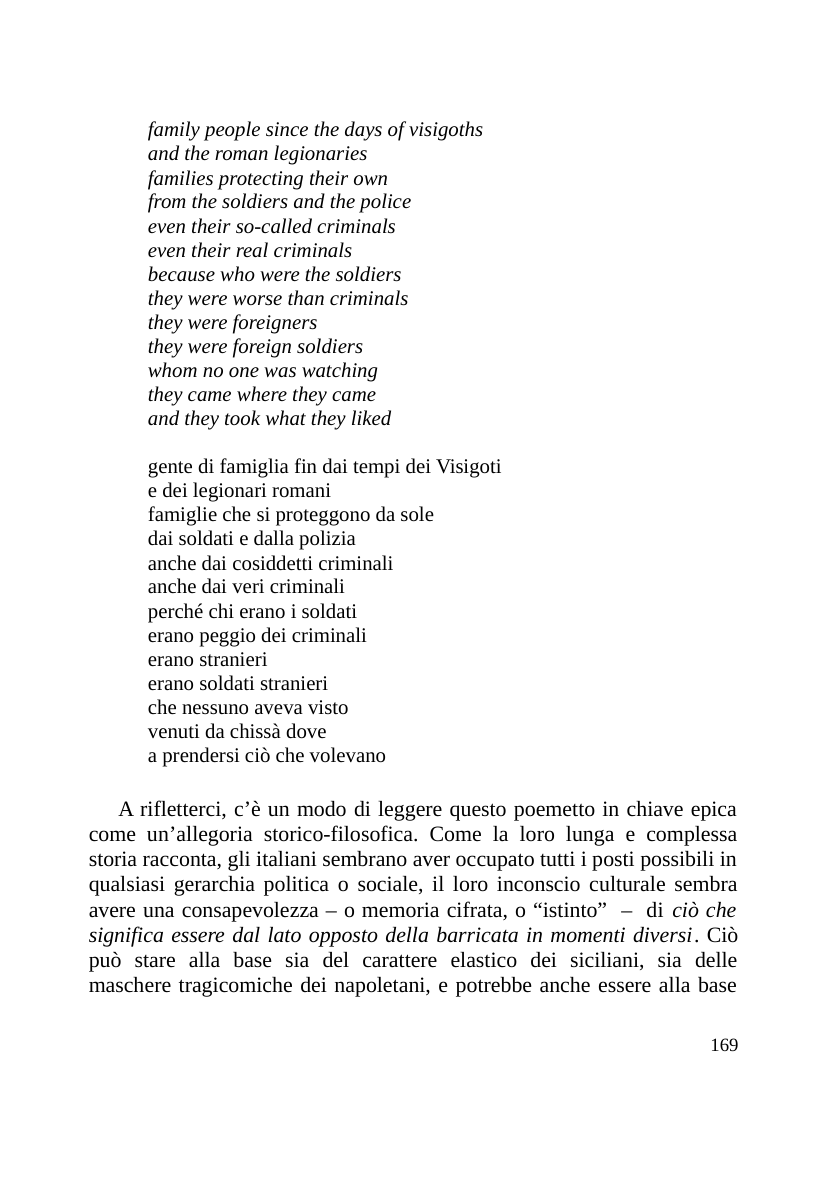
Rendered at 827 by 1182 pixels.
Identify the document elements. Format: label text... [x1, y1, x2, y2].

text e dei legionari romani [148, 478, 709, 502]
text they were foreigners [148, 310, 709, 334]
text erano stranieri [148, 647, 709, 671]
text venuti da chissà dove [148, 719, 709, 743]
text gente di famiglia fin dai tempi dei Visigoti [148, 454, 709, 478]
text even their so-called criminals [148, 213, 709, 238]
text perché chi erano i soldati [148, 598, 709, 623]
text because who were the soldiers [148, 262, 709, 286]
text family people since the days of visigoths [148, 117, 709, 141]
text anche dai cosiddetti criminali [148, 550, 709, 574]
text they came where they came [148, 382, 709, 406]
text erano soldati stranieri [148, 671, 709, 695]
text A rifletterci, c’è un modo di leggere questo poemetto in chiave epica come un’allegoria storico-filosofica. Come la loro lunga e complessa storia racconta, gli italiani sembrano aver occupato tutti i posti possibili in qualsiasi gerarchia politica o sociale, il loro inconscio culturale sembra avere una consapevolezza – o memoria cifrata, o “istinto” – di ciò che significa essere dal lato opposto della barricata in momenti diversi. Ciò può stare alla base sia del carattere elastico dei siciliani, sia delle maschere tragicomiche dei napoletani, e potrebbe anche essere alla base [88, 796, 738, 997]
text they were worse than criminals [148, 286, 709, 310]
text even their real criminals [148, 238, 709, 262]
text whom no one was watching [148, 358, 709, 382]
text and the roman legionaries [148, 141, 709, 165]
text and they took what they liked [148, 406, 709, 430]
text a prendersi ciò che volevano [148, 743, 709, 767]
text they were foreign soldiers [148, 334, 709, 358]
text from the soldiers and the police [148, 189, 709, 213]
text anche dai veri criminali [148, 574, 709, 598]
text erano peggio dei criminali [148, 623, 709, 647]
text che nessuno aveva visto [148, 695, 709, 719]
text dai soldati e dalla polizia [148, 526, 709, 550]
text families protecting their own [148, 165, 709, 189]
text famiglie che si proteggono da sole [148, 502, 709, 526]
